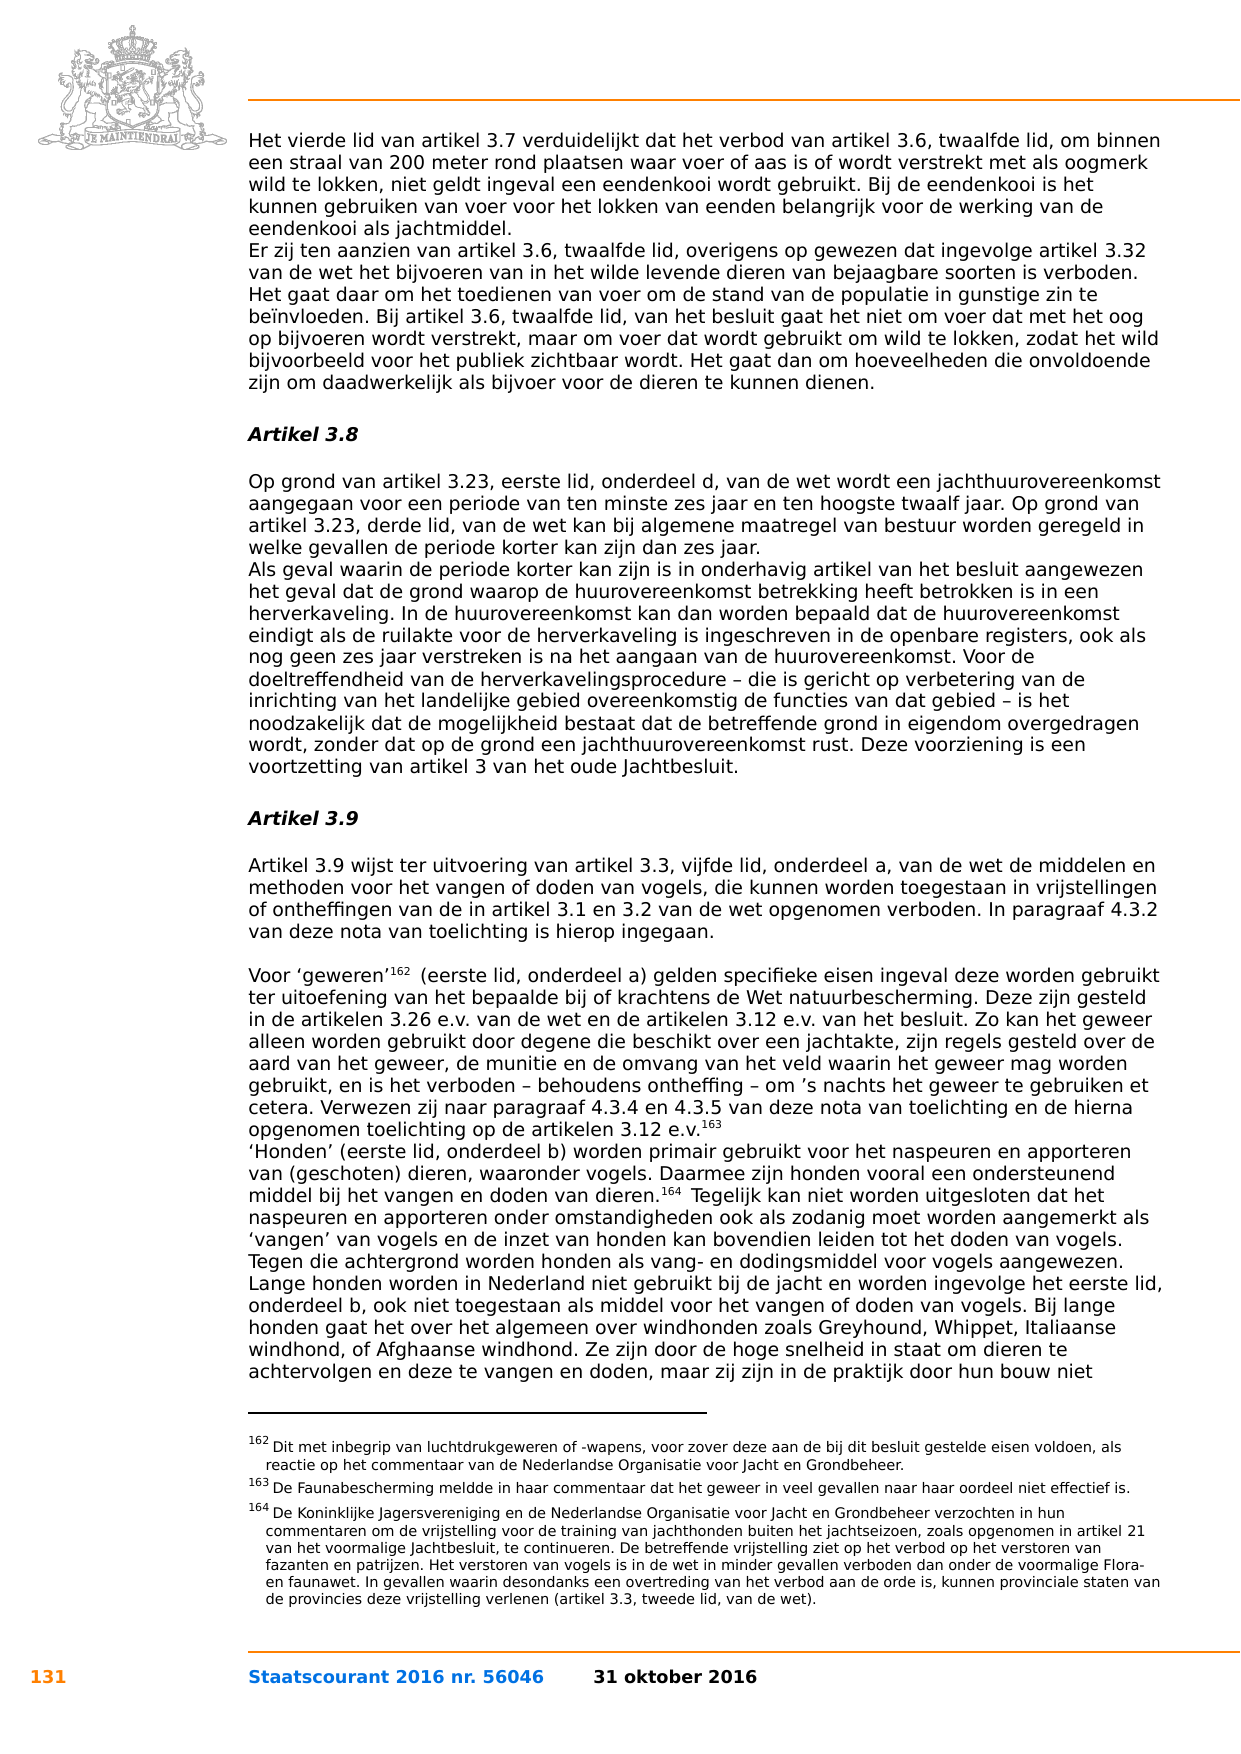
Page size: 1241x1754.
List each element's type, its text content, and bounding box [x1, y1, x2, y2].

text Het vierde lid van artikel 3.7 verduidelijkt dat het verbod van artikel 3.6, twaalfde lid, om binnen een straal van 200 meter rond plaatsen waar voer of aas is of wordt verstrekt met als oogmerk wild te lokken, niet geldt ingeval een eendenkooi wordt gebruikt. Bij de eendenkooi is het kunnen gebruiken van voer voor het lokken van eenden belangrijk voor de werking van de eendenkooi als jachtmiddel. [248, 130, 1163, 240]
picture [38, 25, 227, 150]
text ‘Honden’ (eerste lid, onderdeel b) worden primair gebruikt voor het naspeuren en apporteren van (geschoten) dieren, waaronder vogels. Daarmee zijn honden vooral een ondersteunend middel bij het vangen en doden van dieren. Tegelijk kan niet worden uitgesloten dat het naspeuren en apporteren onder omstandigheden ook als zodanig moet worden aangemerkt als ‘vangen’ van vogels en de inzet van honden kan bovendien leiden tot het doden van vogels. Tegen die achtergrond worden honden als vang- en dodingsmiddel voor vogels aangewezen. Lange honden worden in Nederland niet gebruikt bij de jacht en worden ingevolge het eerste lid, onderdeel b, ook niet toegestaan als middel voor het vangen of doden van vogels. Bij lange honden gaat het over het algemeen over windhonden zoals Greyhound, Whippet, Italiaanse windhond, of Afghaanse windhond. Ze zijn door de hoge snelheid in staat om dieren te achtervolgen en deze te vangen en doden, maar zij zijn in de praktijk door hun bouw niet [248, 1141, 1163, 1383]
subtitle Artikel 3.8 [248, 424, 1163, 446]
text De Faunabescherming meldde in haar commentaar dat het geweer in veel gevallen naar haar oordeel niet effectief is. [248, 1476, 1163, 1498]
text Als geval waarin de periode korter kan zijn is in onderhavig artikel van het besluit aangewezen het geval dat de grond waarop de huurovereenkomst betrekking heeft betrokken is in een herverkaveling. In de huurovereenkomst kan dan worden bepaald dat de huurovereenkomst eindigt als de ruilakte voor de herverkaveling is ingeschreven in de openbare registers, ook als nog geen zes jaar verstreken is na het aangaan van de huurovereenkomst. Voor de doeltreffendheid van de herverkavelingsprocedure – die is gericht op verbetering van de inrichting van het landelijke gebied overeenkomstig de functies van dat gebied – is het noodzakelijk dat de mogelijkheid bestaat dat de betreffende grond in eigendom overgedragen wordt, zonder dat op de grond een jachthuurovereenkomst rust. Deze voorziening is een voortzetting van artikel 3 van het oude Jachtbesluit. [248, 558, 1163, 778]
text Op grond van artikel 3.23, eerste lid, onderdeel d, van de wet wordt een jachthuurovereenkomst aangegaan voor een periode van ten minste zes jaar en ten hoogste twaalf jaar. Op grond van artikel 3.23, derde lid, van de wet kan bij algemene maatregel van bestuur worden geregeld in welke gevallen de periode korter kan zijn dan zes jaar. [248, 471, 1163, 558]
subtitle Artikel 3.9 [248, 808, 1163, 830]
text Er zij ten aanzien van artikel 3.6, twaalfde lid, overigens op gewezen dat ingevolge artikel 3.32 van de wet het bijvoeren van in het wilde levende dieren van bejaagbare soorten is verboden. Het gaat daar om het toedienen van voer om de stand van de populatie in gunstige zin te beïnvloeden. Bij artikel 3.6, twaalfde lid, van het besluit gaat het niet om voer dat met het oog op bijvoeren wordt verstrekt, maar om voer dat wordt gebruikt om wild te lokken, zodat het wild bijvoorbeeld voor het publiek zichtbaar wordt. Het gaat dan om hoeveelheden die onvoldoende zijn om daadwerkelijk als bijvoer voor de dieren te kunnen dienen. [248, 240, 1163, 394]
text Artikel 3.9 wijst ter uitvoering van artikel 3.3, vijfde lid, onderdeel a, van de wet de middelen en methoden voor het vangen of doden van vogels, die kunnen worden toegestaan in vrijstellingen of ontheffingen van de in artikel 3.1 en 3.2 van de wet opgenomen verboden. In paragraaf 4.3.2 van deze nota van toelichting is hierop ingegaan. [248, 855, 1163, 943]
text De Koninklijke Jagersvereniging en de Nederlandse Organisatie voor Jacht en Grondbeheer verzochten in hun commentaren om de vrijstelling voor de training van jachthonden buiten het jachtseizoen, zoals opgenomen in artikel 21 van het voormalige Jachtbesluit, te continueren. De betreffende vrijstelling ziet op het verbod op het verstoren van fazanten en patrijzen. Het verstoren van vogels is in de wet in minder gevallen verboden dan onder de voormalige Flora- en faunawet. In gevallen waarin desondanks een overtreding van het verbod aan de orde is, kunnen provinciale staten van de provincies deze vrijstelling verlenen (artikel 3.3, tweede lid, van de wet). [248, 1501, 1163, 1608]
text Voor ‘geweren’ (eerste lid, onderdeel a) gelden specifieke eisen ingeval deze worden gebruikt ter uitoefening van het bepaalde bij of krachtens de Wet natuurbescherming. Deze zijn gesteld in de artikelen 3.26 e.v. van de wet en de artikelen 3.12 e.v. van het besluit. Zo kan het geweer alleen worden gebruikt door degene die beschikt over een jachtakte, zijn regels gesteld over de aard van het geweer, de munitie en de omvang van het veld waarin het geweer mag worden gebruikt, en is het verboden – behoudens ontheffing – om ’s nachts het geweer te gebruiken et cetera. Verwezen zij naar paragraaf 4.3.4 en 4.3.5 van deze nota van toelichting en de hierna opgenomen toelichting op de artikelen 3.12 e.v. [248, 965, 1163, 1141]
text Dit met inbegrip van luchtdrukgeweren of -wapens, voor zover deze aan de bij dit besluit gestelde eisen voldoen, als reactie op het commentaar van de Nederlandse Organisatie voor Jacht en Grondbeheer. [248, 1434, 1163, 1473]
